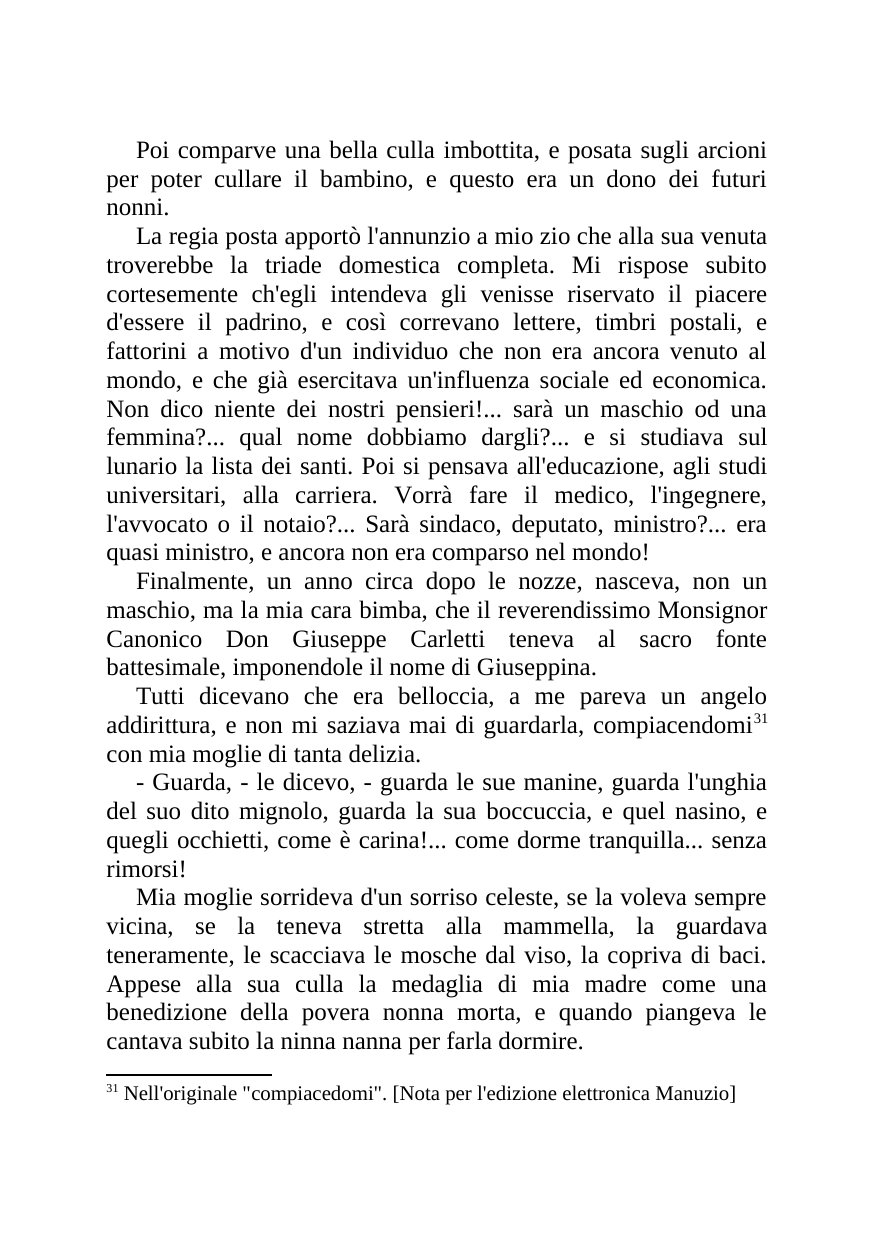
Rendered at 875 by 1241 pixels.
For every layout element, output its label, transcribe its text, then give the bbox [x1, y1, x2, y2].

text - Guarda, - le dicevo, - guarda le sue manine, guarda l'unghia del suo dito mignolo, guarda la sua boccuccia, e quel nasino, e quegli occhietti, come è carina!... come dorme tranquilla... senza rimorsi! [106, 767, 768, 882]
text Finalmente, un anno circa dopo le nozze, nasceva, non un maschio, ma la mia cara bimba, che il reverendissimo Monsignor Canonico Don Giuseppe Carletti teneva al sacro fonte battesimale, imponendole il nome di Giuseppina. [106, 566, 768, 681]
text Tutti dicevano che era belloccia, a me pareva un angelo addirittura, e non mi saziava mai di guardarla, compiacendomi con mia moglie di tanta delizia. [106, 681, 768, 767]
text Mia moglie sorrideva d'un sorriso celeste, se la voleva sempre vicina, se la teneva stretta alla mammella, la guardava teneramente, le scacciava le mosche dal viso, la copriva di baci. Appese alla sua culla la medaglia di mia madre come una benedizione della povera nonna morta, e quando piangeva le cantava subito la ninna nanna per farla dormire. [106, 882, 768, 1055]
text Nell'originale "compiacedomi". [Nota per l'edizione elettronica Manuzio] [106, 1081, 768, 1105]
text La regia posta apportò l'annunzio a mio zio che alla sua venuta troverebbe la triade domestica completa. Mi rispose subito cortesemente ch'egli intendeva gli venisse riservato il piacere d'essere il padrino, e così correvano lettere, timbri postali, e fattorini a motivo d'un individuo che non era ancora venuto al mondo, e che già esercitava un'influenza sociale ed economica. Non dico niente dei nostri pensieri!... sarà un maschio od una femmina?... qual nome dobbiamo dargli?... e si studiava sul lunario la lista dei santi. Poi si pensava all'educazione, agli studi universitari, alla carriera. Vorrà fare il medico, l'ingegnere, l'avvocato o il notaio?... Sarà sindaco, deputato, ministro?... era quasi ministro, e ancora non era comparso nel mondo! [106, 221, 768, 566]
text Poi comparve una bella culla imbottita, e posata sugli arcioni per poter cullare il bambino, e questo era un dono dei futuri nonni. [106, 135, 768, 221]
